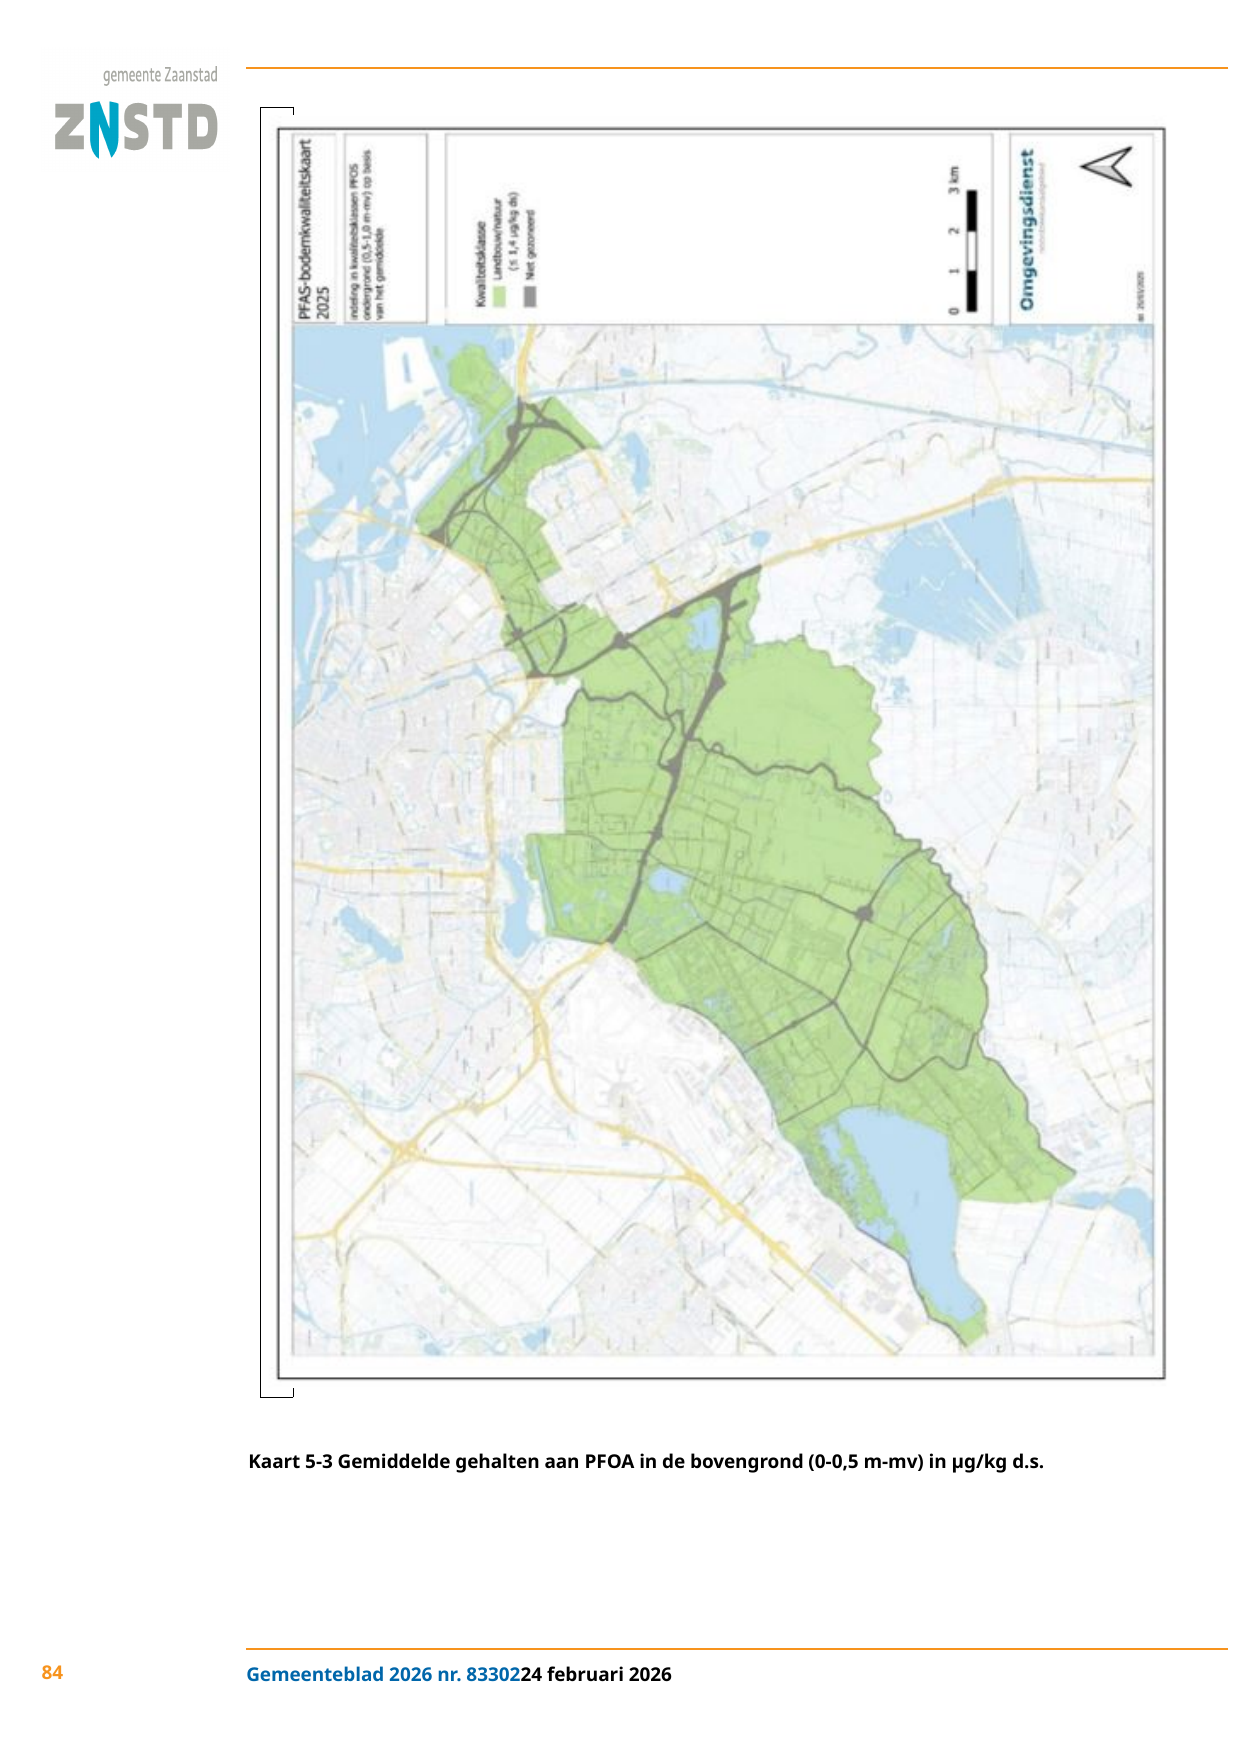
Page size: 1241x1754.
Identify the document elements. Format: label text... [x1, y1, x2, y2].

text Kaart 5-3 Gemiddelde gehalten aan PFOA in de bovengrond (0-0,5 m-mv) in µg/kg d.s. [248, 1448, 1152, 1473]
picture [41, 47, 231, 172]
picture [268, 115, 1173, 1388]
